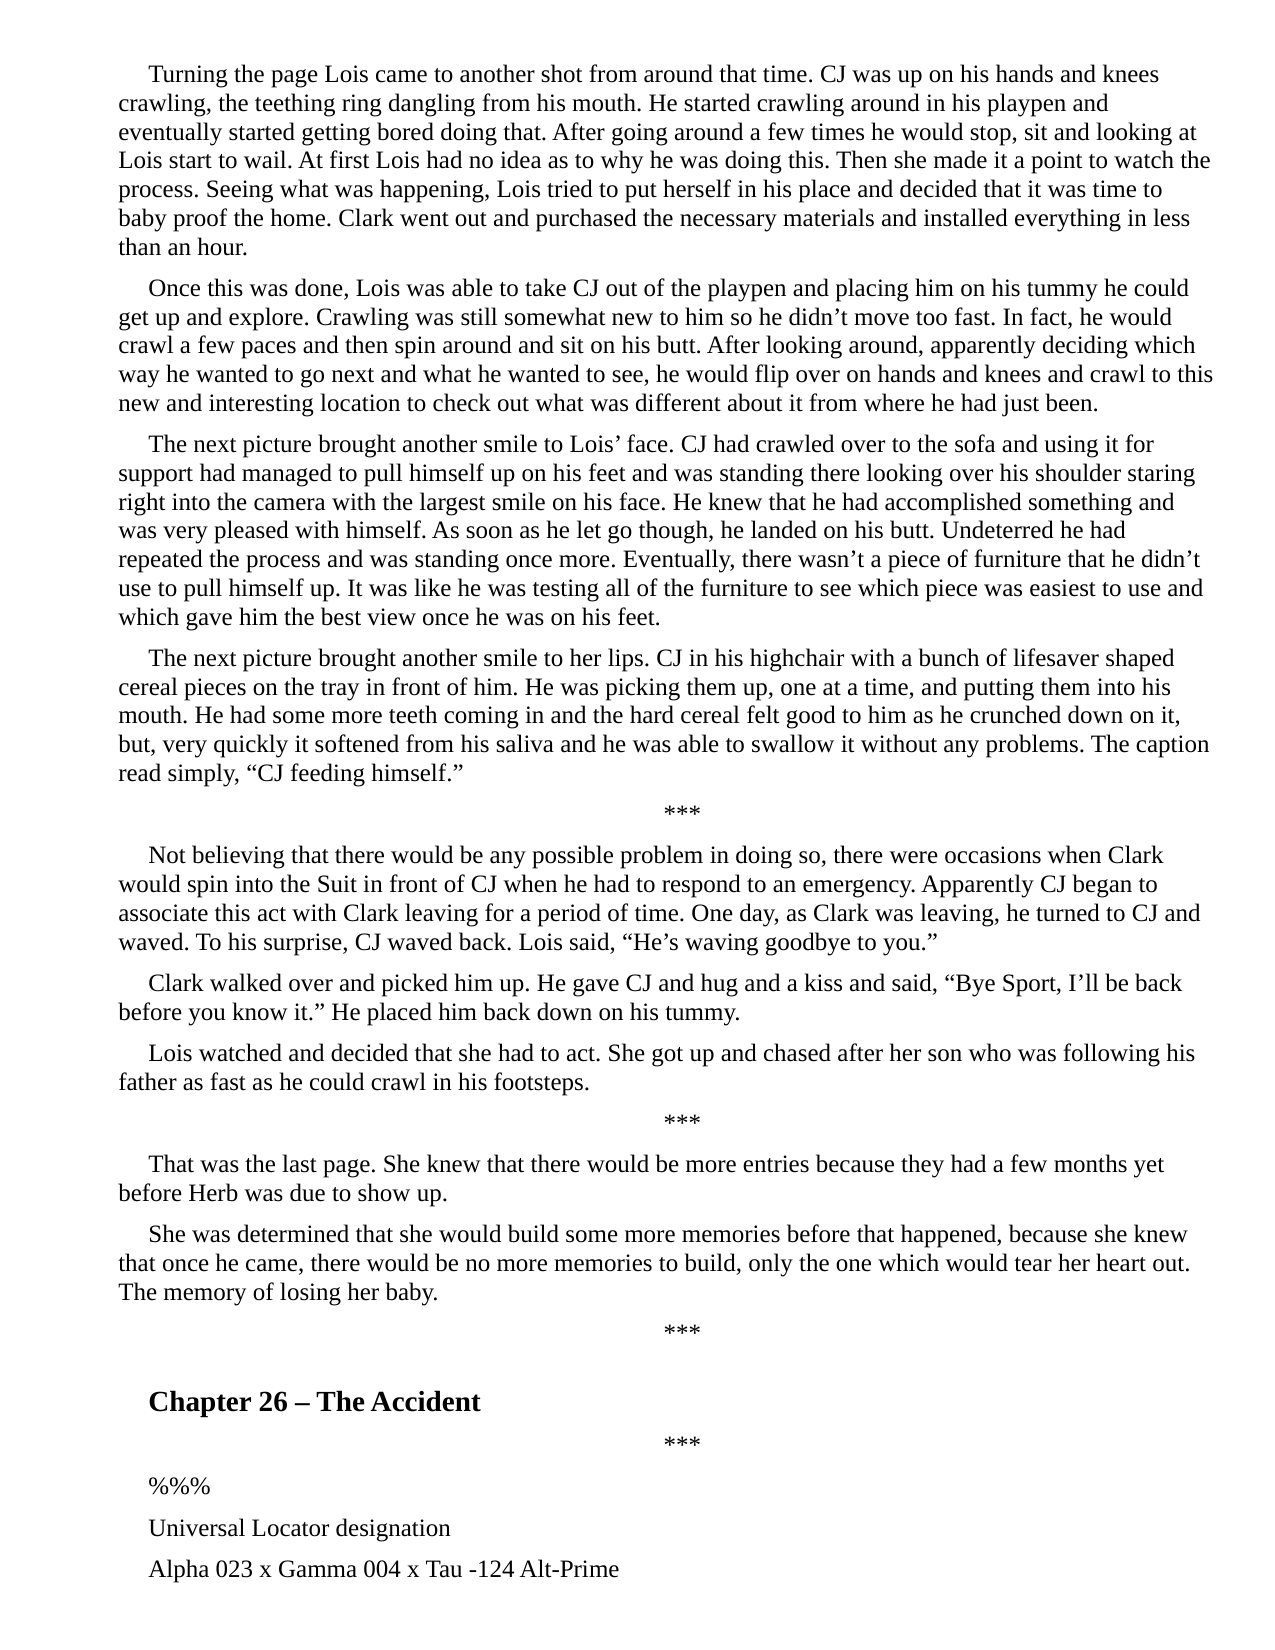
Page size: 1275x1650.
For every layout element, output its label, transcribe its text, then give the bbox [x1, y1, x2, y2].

text Alpha 023 x Gamma 004 x Tau -124 Alt-Prime [118, 1554, 1216, 1583]
text *** [118, 1318, 1216, 1347]
text *** [118, 1108, 1216, 1137]
text %%% [118, 1471, 1216, 1500]
text Universal Locator designation [118, 1513, 1216, 1541]
text Lois watched and decided that she had to act. She got up and chased after her son who was following his father as fast as he could crawl in his footsteps. [118, 1038, 1216, 1095]
text The next picture brought another smile to Lois’ face. CJ had crawled over to the sofa and using it for support had managed to pull himself up on his feet and was standing there looking over his shoulder staring right into the camera with the largest smile on his face. He knew that he had accomplished something and was very pleased with himself. As soon as he let go though, he landed on his butt. Undeterred he had repeated the process and was standing once more. Eventually, there wasn’t a piece of furniture that he didn’t use to pull himself up. It was like he was testing all of the furniture to see which piece was easiest to use and which gave him the best view once he was on his feet. [118, 429, 1216, 630]
text Once this was done, Lois was able to take CJ out of the playpen and placing him on his tummy he could get up and explore. Crawling was still somewhat new to him so he didn’t move too fast. In fact, he would crawl a few paces and then spin around and sit on his butt. After looking around, apparently deciding which way he wanted to go next and what he wanted to see, he would flip over on hands and knees and crawl to this new and interesting location to check out what was different about it from where he had just been. [118, 273, 1216, 417]
text *** [118, 1430, 1216, 1459]
text She was determined that she would build some more memories before that happened, because she knew that once he came, there would be no more memories to build, only the one which would tear her heart out. The memory of losing her baby. [118, 1219, 1216, 1305]
text Clark walked over and picked him up. He gave CJ and hug and a kiss and said, “Bye Sport, I’ll be back before you know it.” He placed him back down on his tummy. [118, 968, 1216, 1025]
text The next picture brought another smile to her lips. CJ in his highchair with a bunch of lifesaver shaped cereal pieces on the tray in front of him. He was picking them up, one at a time, and putting them into his mouth. He had some more teeth coming in and the hard cereal felt good to him as he crunched down on it, but, very quickly it softened from his saliva and he was able to swallow it without any problems. The caption read simply, “CJ feeding himself.” [118, 643, 1216, 787]
text Turning the page Lois came to another shot from around that time. CJ was up on his hands and knees crawling, the teething ring dangling from his mouth. He started crawling around in his playpen and eventually started getting bored doing that. After going around a few times he would stop, sit and looking at Lois start to wail. At first Lois had no idea as to why he was doing this. Then she made it a point to watch the process. Seeing what was happening, Lois tried to put herself in his place and decided that it was time to baby proof the home. Clark went out and purchased the necessary materials and installed everything in less than an hour. [118, 59, 1216, 260]
text That was the last page. She knew that there would be more entries because they had a few months yet before Herb was due to show up. [118, 1149, 1216, 1207]
text Not believing that there would be any possible problem in doing so, there were occasions when Clark would spin into the Suit in front of CJ when he had to respond to an emergency. Apparently CJ began to associate this act with Clark leaving for a period of time. One day, as Clark was leaving, he turned to CJ and waved. To his surprise, CJ waved back. Lois said, “He’s waving goodbye to you.” [118, 840, 1216, 955]
subtitle Chapter 26 – The Accident [118, 1384, 1216, 1418]
text *** [118, 799, 1216, 828]
